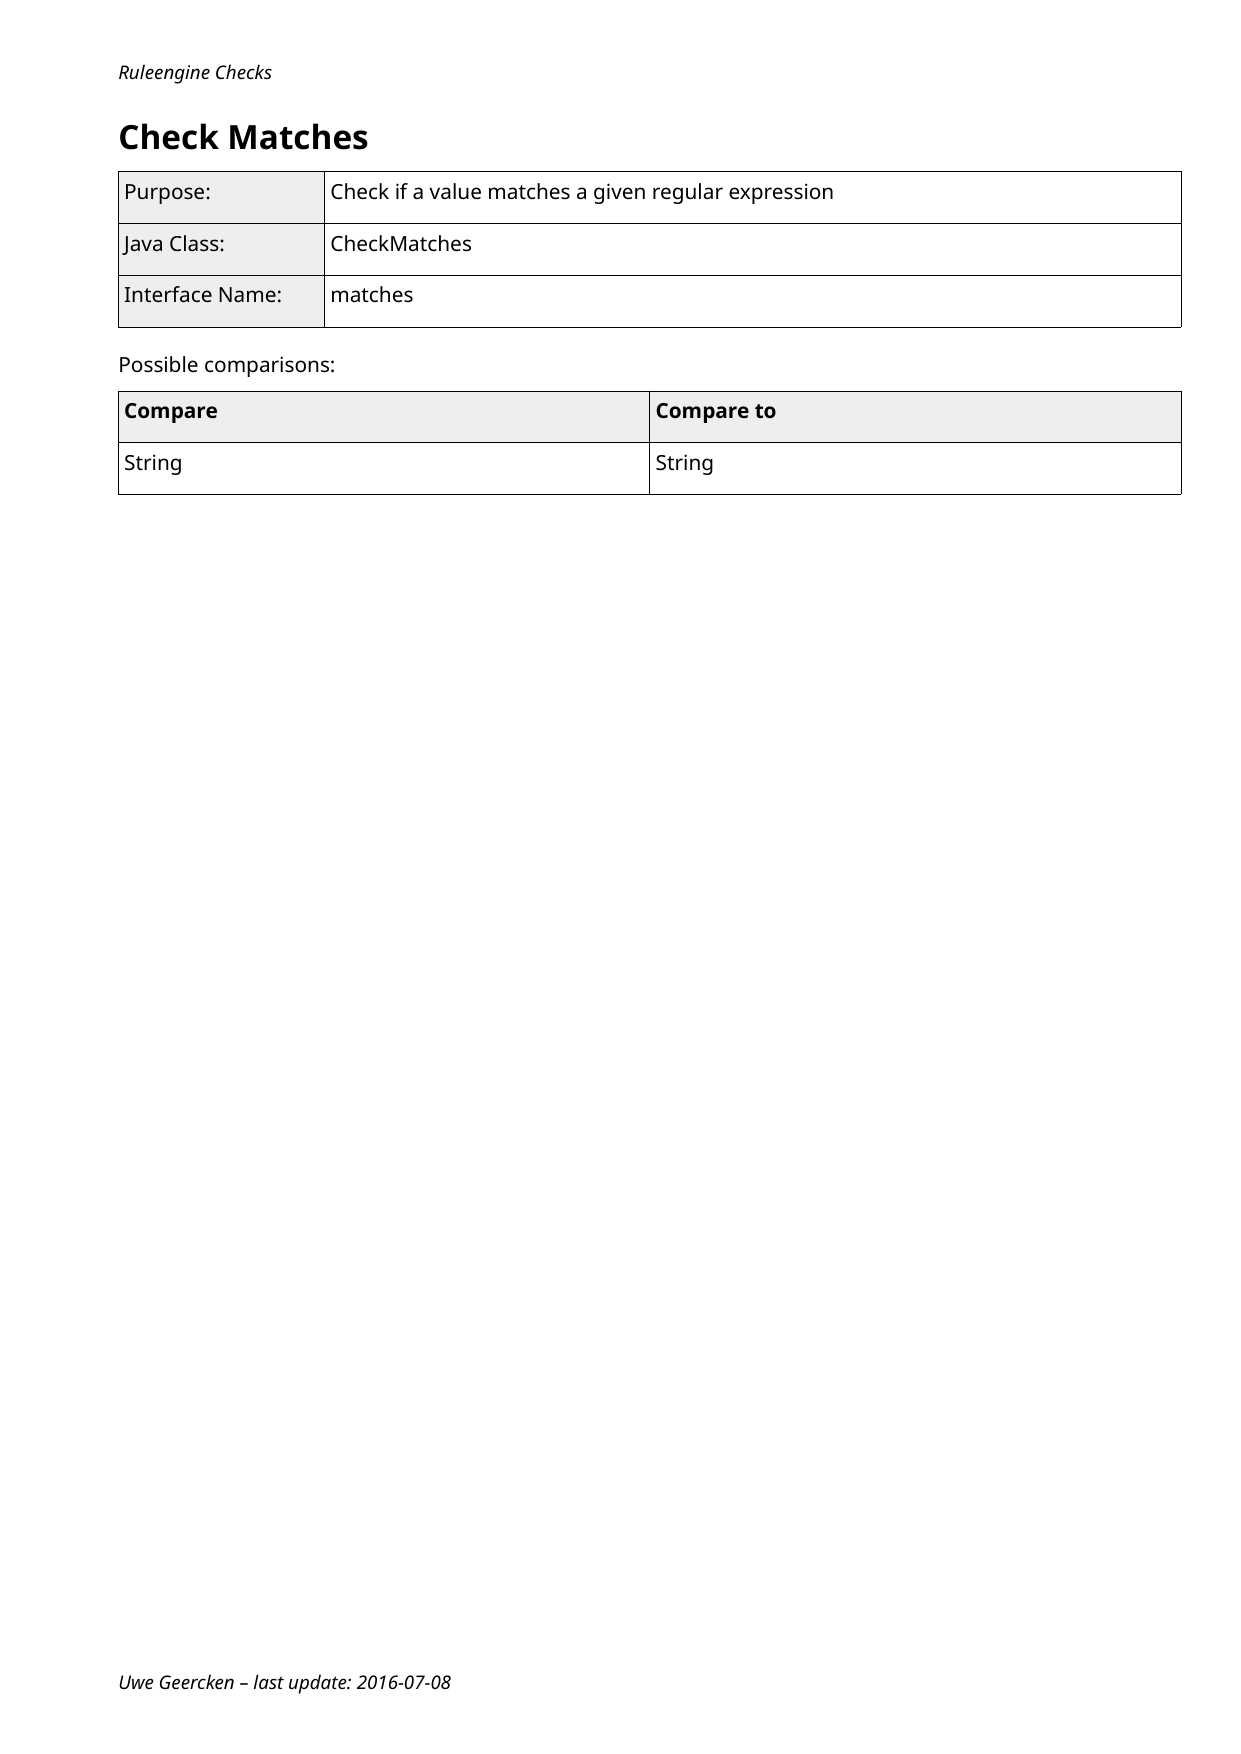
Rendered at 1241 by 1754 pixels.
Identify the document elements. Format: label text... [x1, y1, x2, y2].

table_cell matches [325, 276, 1181, 327]
table_header Compare [119, 392, 649, 442]
table_cell Java Class: [119, 224, 324, 275]
table_header Compare to [650, 392, 1181, 442]
table_cell Interface Name: [119, 276, 324, 327]
table_cell String [650, 443, 1181, 494]
text Possible comparisons: [118, 350, 1181, 379]
table_header Purpose: [119, 172, 324, 223]
text Check Matches [118, 114, 1181, 159]
table_header Check if a value matches a given regular expression [325, 172, 1181, 223]
table_cell CheckMatches [325, 224, 1181, 275]
table_cell String [119, 443, 649, 494]
